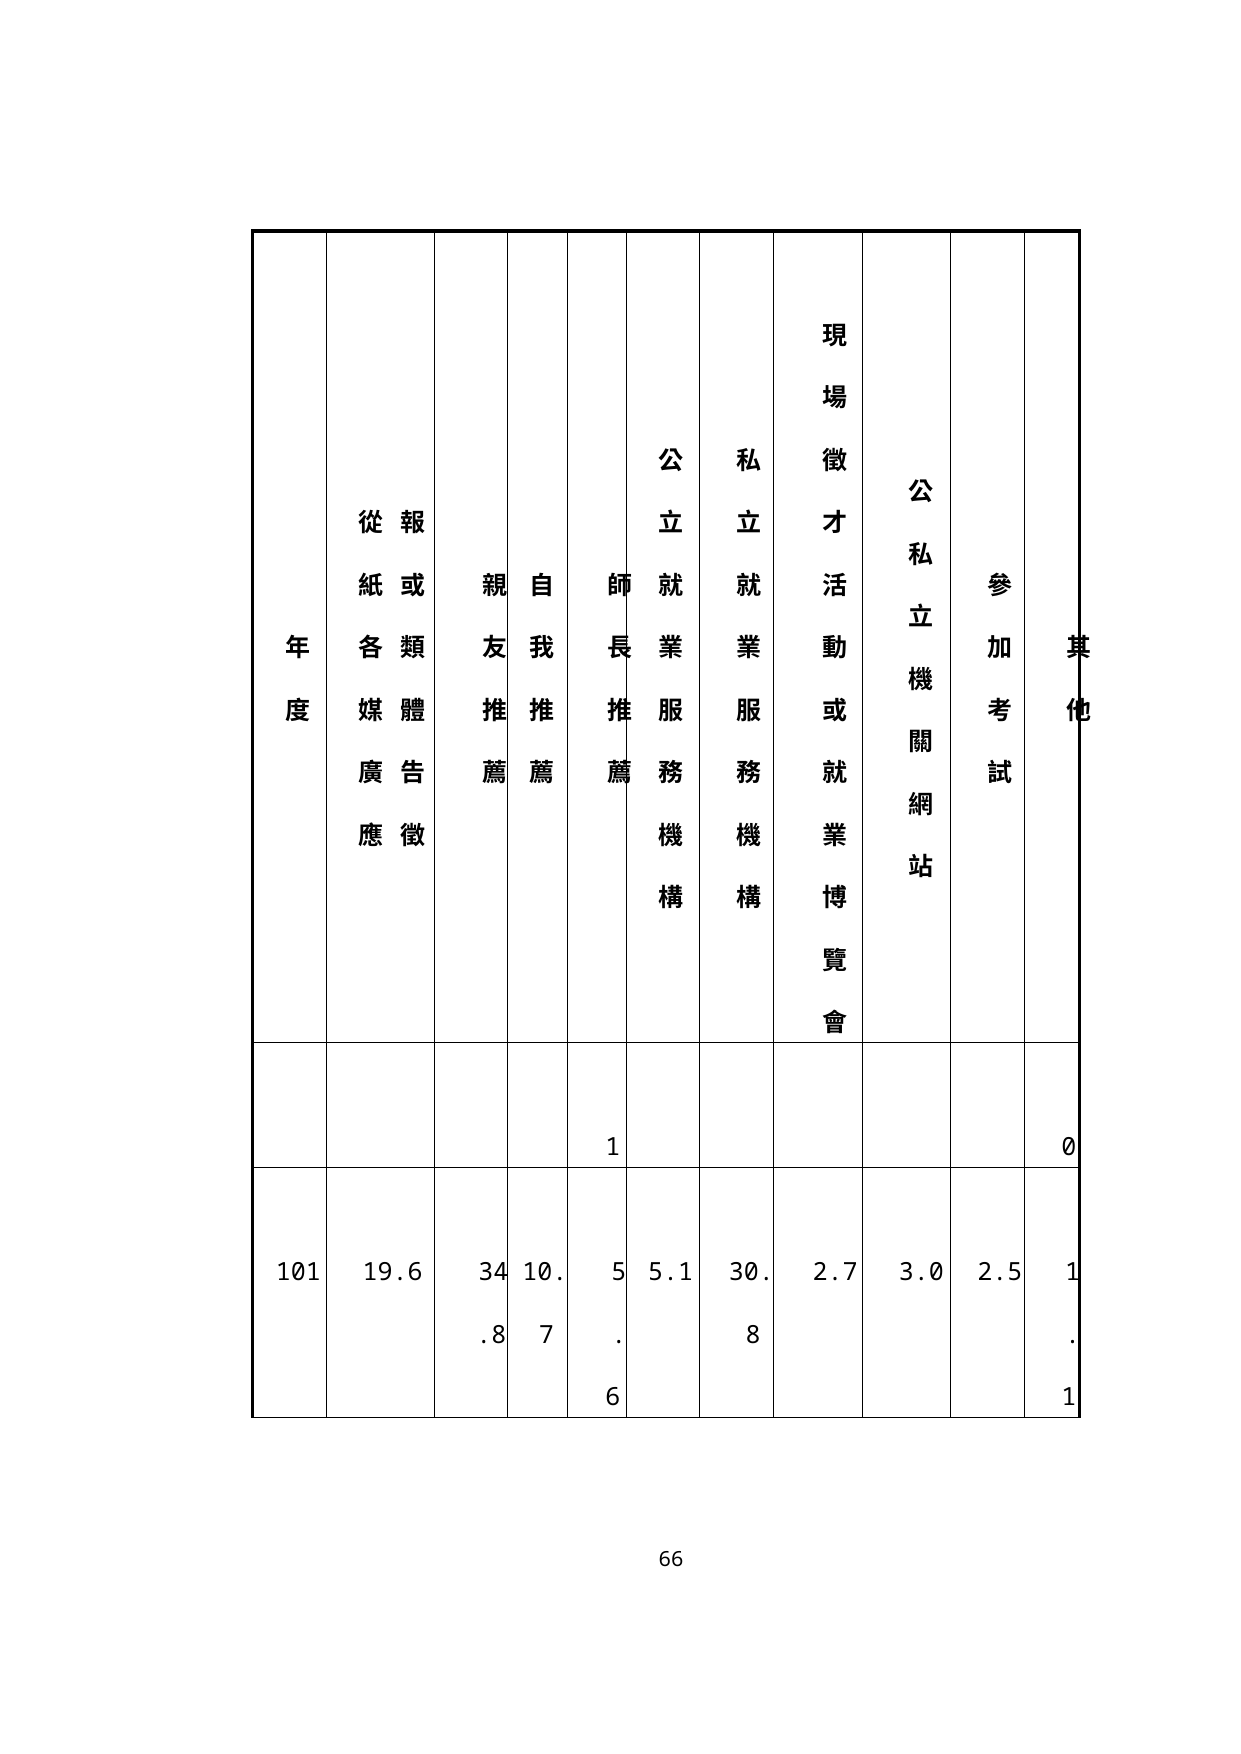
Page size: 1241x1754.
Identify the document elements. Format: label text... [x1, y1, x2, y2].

table_header 從報紙或各類媒體廣告應徵 [327, 233, 434, 1042]
table_cell 3.0 [863, 1168, 950, 1417]
table_cell [435, 1043, 507, 1167]
table_cell [774, 1043, 862, 1167]
table_cell 19.6 [327, 1168, 434, 1417]
table_cell [508, 1043, 567, 1167]
table_header 自我推薦 [508, 233, 567, 1042]
table_cell [700, 1043, 773, 1167]
table_cell 10.7 [508, 1168, 567, 1417]
table_cell 0 [1025, 1043, 1078, 1167]
table_cell 5.1 [627, 1168, 699, 1417]
table_header 公私立機關網站 [863, 233, 950, 1042]
table_cell 2.7 [774, 1168, 862, 1417]
table_cell [863, 1043, 950, 1167]
table_header 現場徵才活動或就業博覽會 [774, 233, 862, 1042]
table_header 親友推薦 [435, 233, 507, 1042]
table_cell 2.5 [951, 1168, 1024, 1417]
table_cell 30.8 [700, 1168, 773, 1417]
table_cell [327, 1043, 434, 1167]
table_header 其他 [1025, 233, 1078, 1042]
table_header 師長推薦 [568, 233, 626, 1042]
table_cell 1.1 [1025, 1168, 1078, 1417]
table_header 公立就業服務機構 [627, 233, 699, 1042]
table_cell 5.6 [568, 1168, 626, 1417]
table_header 參加考試 [951, 233, 1024, 1042]
table_cell [951, 1043, 1024, 1167]
table_header 年度 [254, 233, 326, 1042]
table_cell [627, 1043, 699, 1167]
table_cell [254, 1043, 326, 1167]
table_cell 101 [254, 1168, 326, 1417]
table_cell 1 [568, 1043, 626, 1167]
table_cell 34.8 [435, 1168, 507, 1417]
table_header 私立就業服務機構 [700, 233, 773, 1042]
